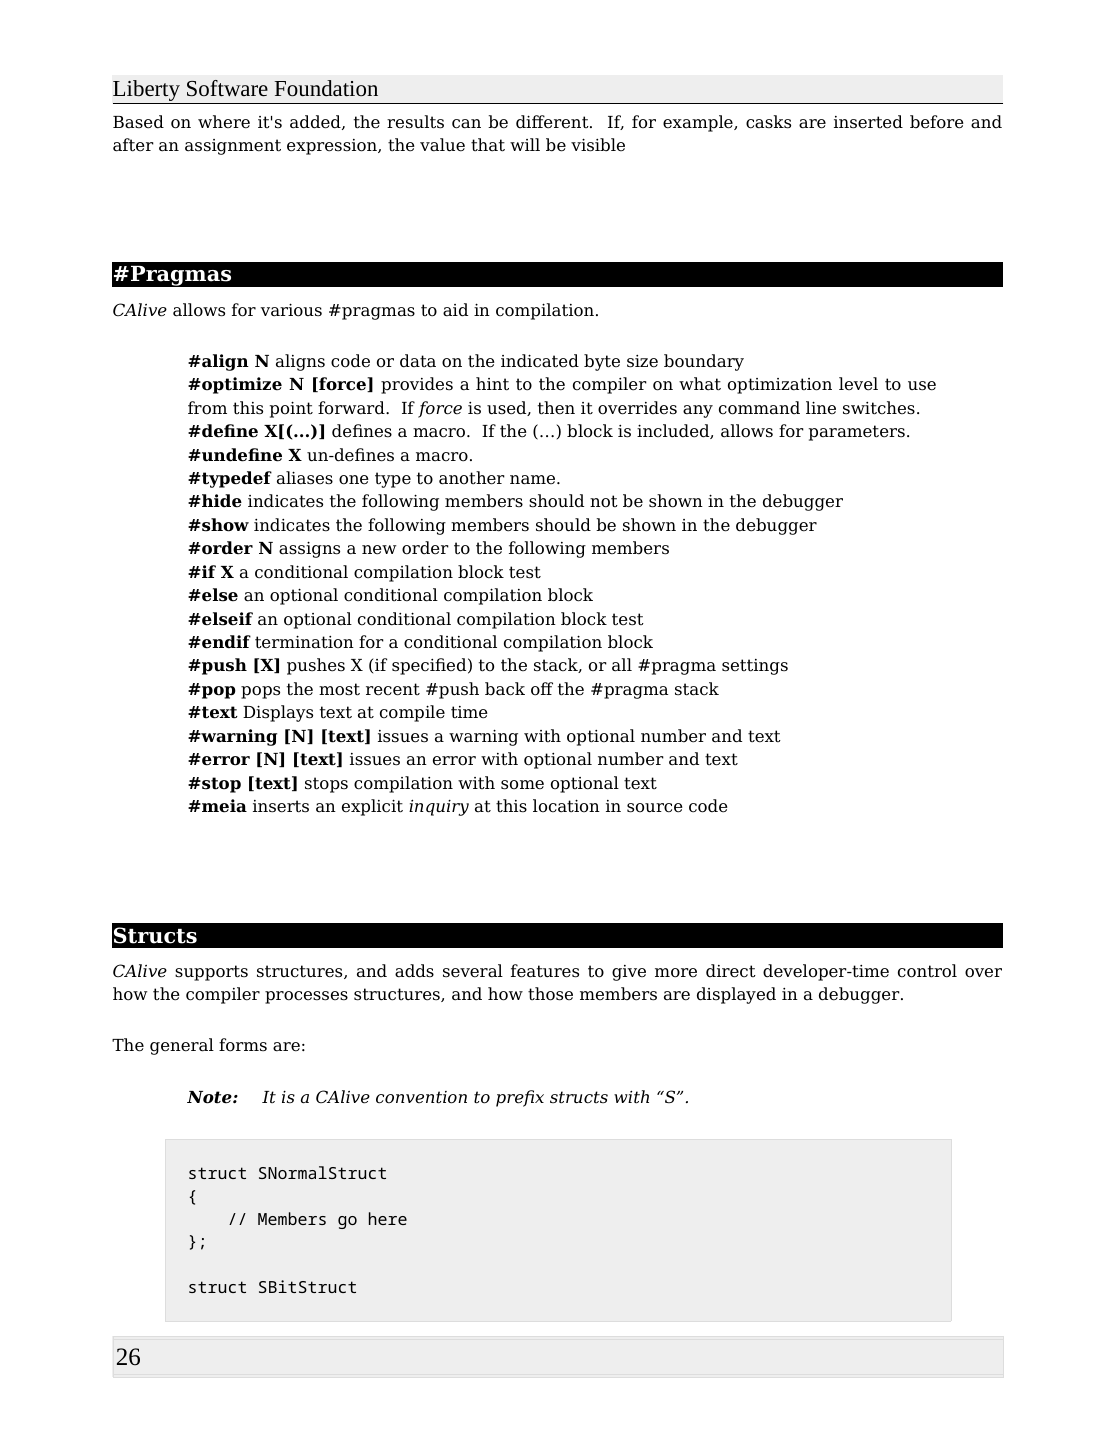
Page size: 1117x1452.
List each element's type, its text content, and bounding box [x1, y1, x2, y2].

text #align N aligns code or data on the indicated byte size boundary #optimize N [force] provides a hint to the compiler on what optimization level to use from this point forward. If force is used, then it overrides any command line switches. #define X[(...)] defines a macro. If the (…) block is included, allows for parameters. #undefine X un-defines a macro. #typedef aliases one type to another name. #hide indicates the following members should not be shown in the debugger #show indicates the following members should be shown in the debugger #order N assigns a new order to the following members #if X a conditional compilation block test #else an optional conditional compilation block #elseif an optional conditional compilation block test #endif termination for a conditional compilation block #push [X] pushes X (if specified) to the stack, or all #pragma settings #pop pops the most recent #push back off the #pragma stack #text Displays text at compile time #warning [N] [text] issues a warning with optional number and text #error [N] [text] issues an error with optional number and text #stop [text] stops compilation with some optional text #meia inserts an explicit inquiry at this location in source code [187, 352, 938, 816]
text Note: It is a CAlive convention to prefix structs with “S”. [187, 1088, 938, 1107]
text CAlive supports structures, and adds several features to give more direct developer-time control over how the compiler processes structures, and how those members are displayed in a debugger. [112, 962, 1003, 1004]
text struct SNormalStruct { // Members go here }; struct SBitStruct [166, 1140, 951, 1321]
text Based on where it's added, the results can be different. If, for example, casks are inserted before and after an assignment expression, the value that will be visible [112, 112, 1003, 155]
text CAlive allows for various #pragmas to aid in compilation. [112, 300, 1003, 320]
text The general forms are: [112, 1036, 1003, 1056]
subtitle #Pragmas [112, 262, 1003, 287]
subtitle Structs [112, 923, 1003, 948]
